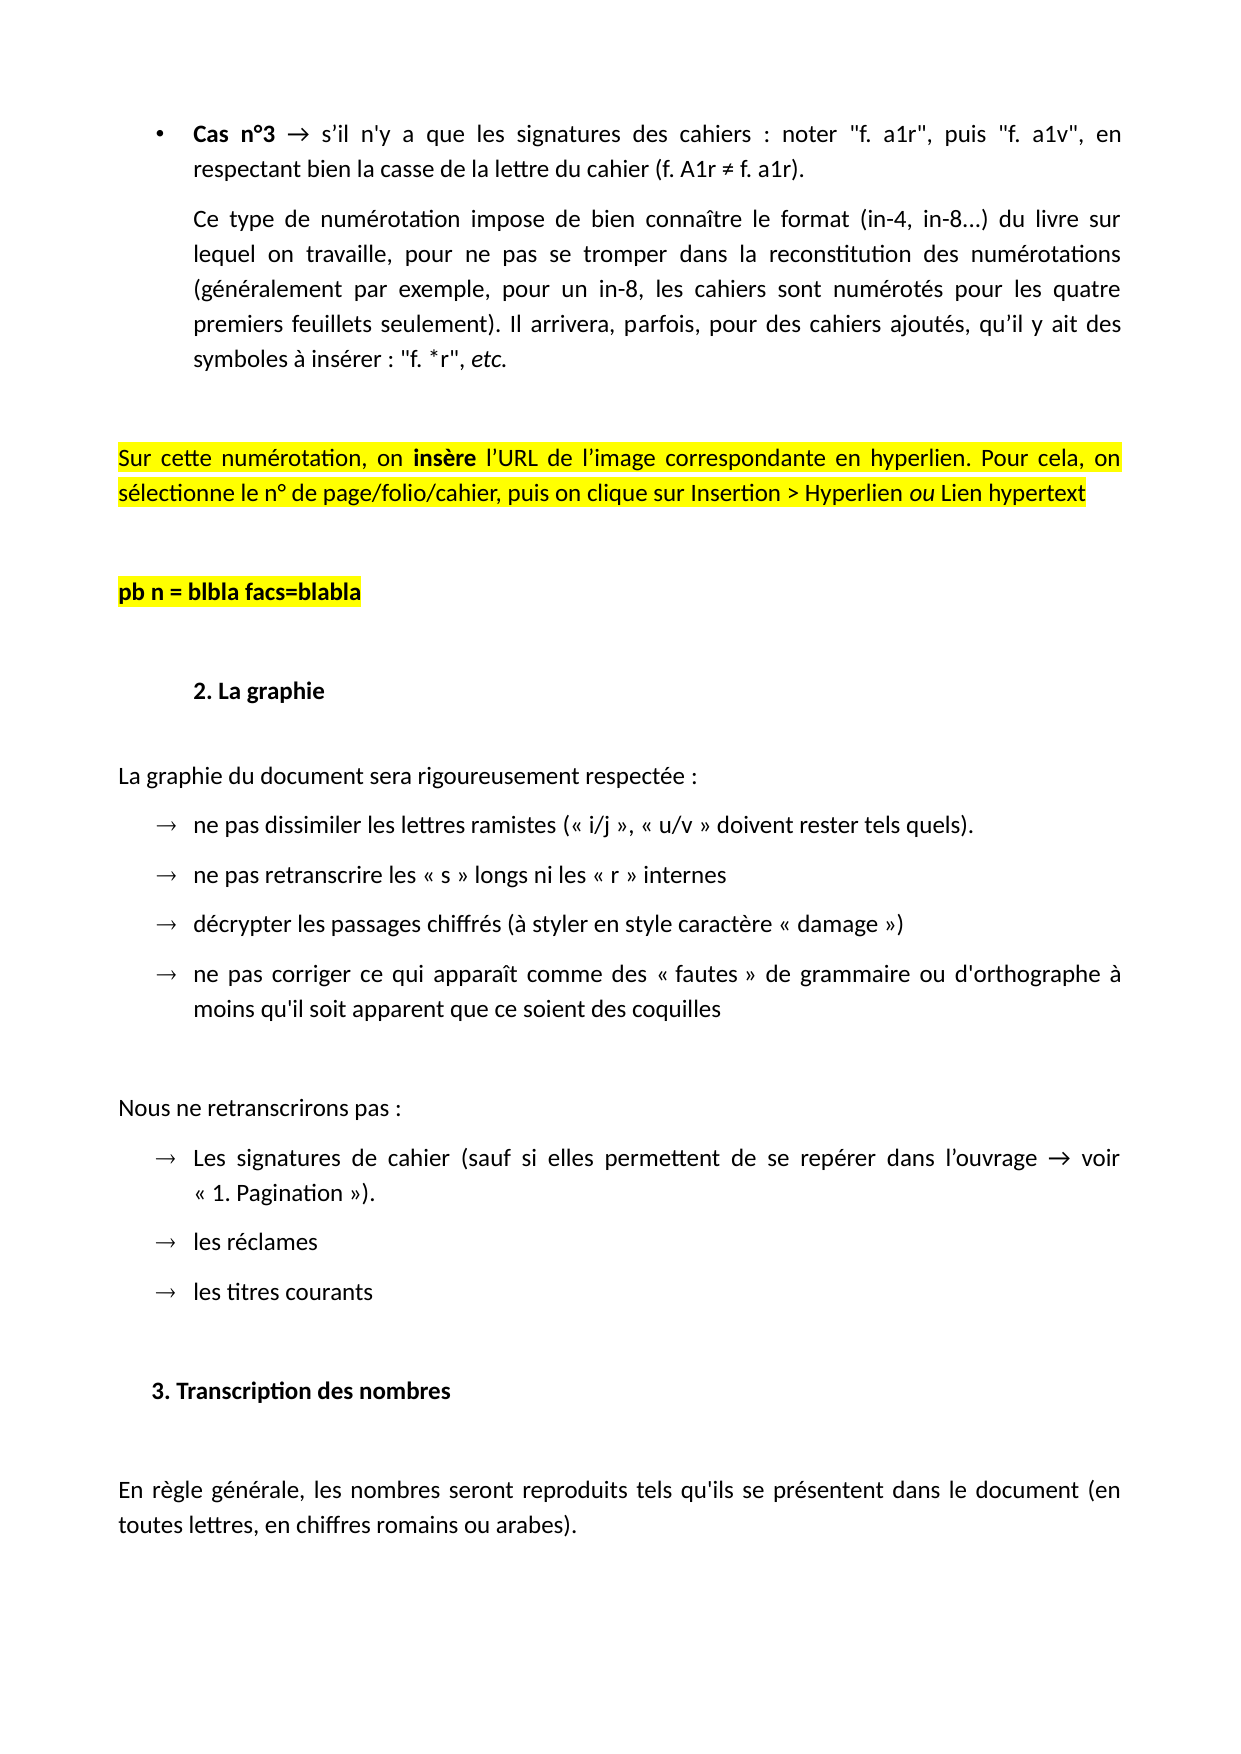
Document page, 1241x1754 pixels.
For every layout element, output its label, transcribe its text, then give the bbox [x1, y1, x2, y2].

text En règle générale, les nombres seront reproduits tels qu'ils se présentent dans le document (en toutes lettres, en chiffres romains ou arabes). [118, 1474, 1122, 1540]
list les titres courants [156, 1276, 1122, 1307]
list ne pas corriger ce qui apparaît comme des « fautes » de grammaire ou d'orthographe à moins qu'il soit apparent que ce soient des coquilles [156, 958, 1122, 1024]
text 3. Transcription des nombres [118, 1375, 1122, 1406]
text Sur cette numérotation, on insère l’URL de l’image correspondante en hyperlien. Pour cela, on sélectionne le n° de page/folio/cahier, puis on clique sur Insertion > Hyperlien ou Lien hypertext [118, 442, 1122, 507]
list ne pas retranscrire les « s » longs ni les « r » internes [156, 859, 1122, 889]
list Les signatures de cahier (sauf si elles permettent de se repérer dans l’ouvrage → voir « 1. Pagination »). [156, 1142, 1122, 1207]
list 2. La graphie [156, 675, 1122, 706]
list décrypter les passages chiffrés (à styler en style caractère « damage ») [156, 908, 1122, 939]
list ne pas dissimiler les lettres ramistes (« i/j », « u/v » doivent rester tels quels). [156, 809, 1122, 840]
list Ce type de numérotation impose de bien connaître le format (in-4, in-8...) du livre sur lequel on travaille, pour ne pas se tromper dans la reconstitution des numérotations (généralement par exemple, pour un in-8, les cahiers sont numérotés pour les quatre premiers feuillets seulement). Il arrivera, parfois, pour des cahiers ajoutés, qu’il y ait des symboles à insérer : "f. *r", etc. [156, 203, 1122, 373]
list les réclames [156, 1226, 1122, 1257]
text Nous ne retranscrirons pas : [118, 1092, 1122, 1123]
list Cas n°3 → s’il n'y a que les signatures des cahiers : noter "f. a1r", puis "f. a1v", en respectant bien la casse de la lettre du cahier (f. A1r ≠ f. a1r). [156, 118, 1122, 184]
text pb n = blbla facs=blabla [118, 576, 1122, 607]
text La graphie du document sera rigoureusement respectée : [118, 760, 1122, 790]
